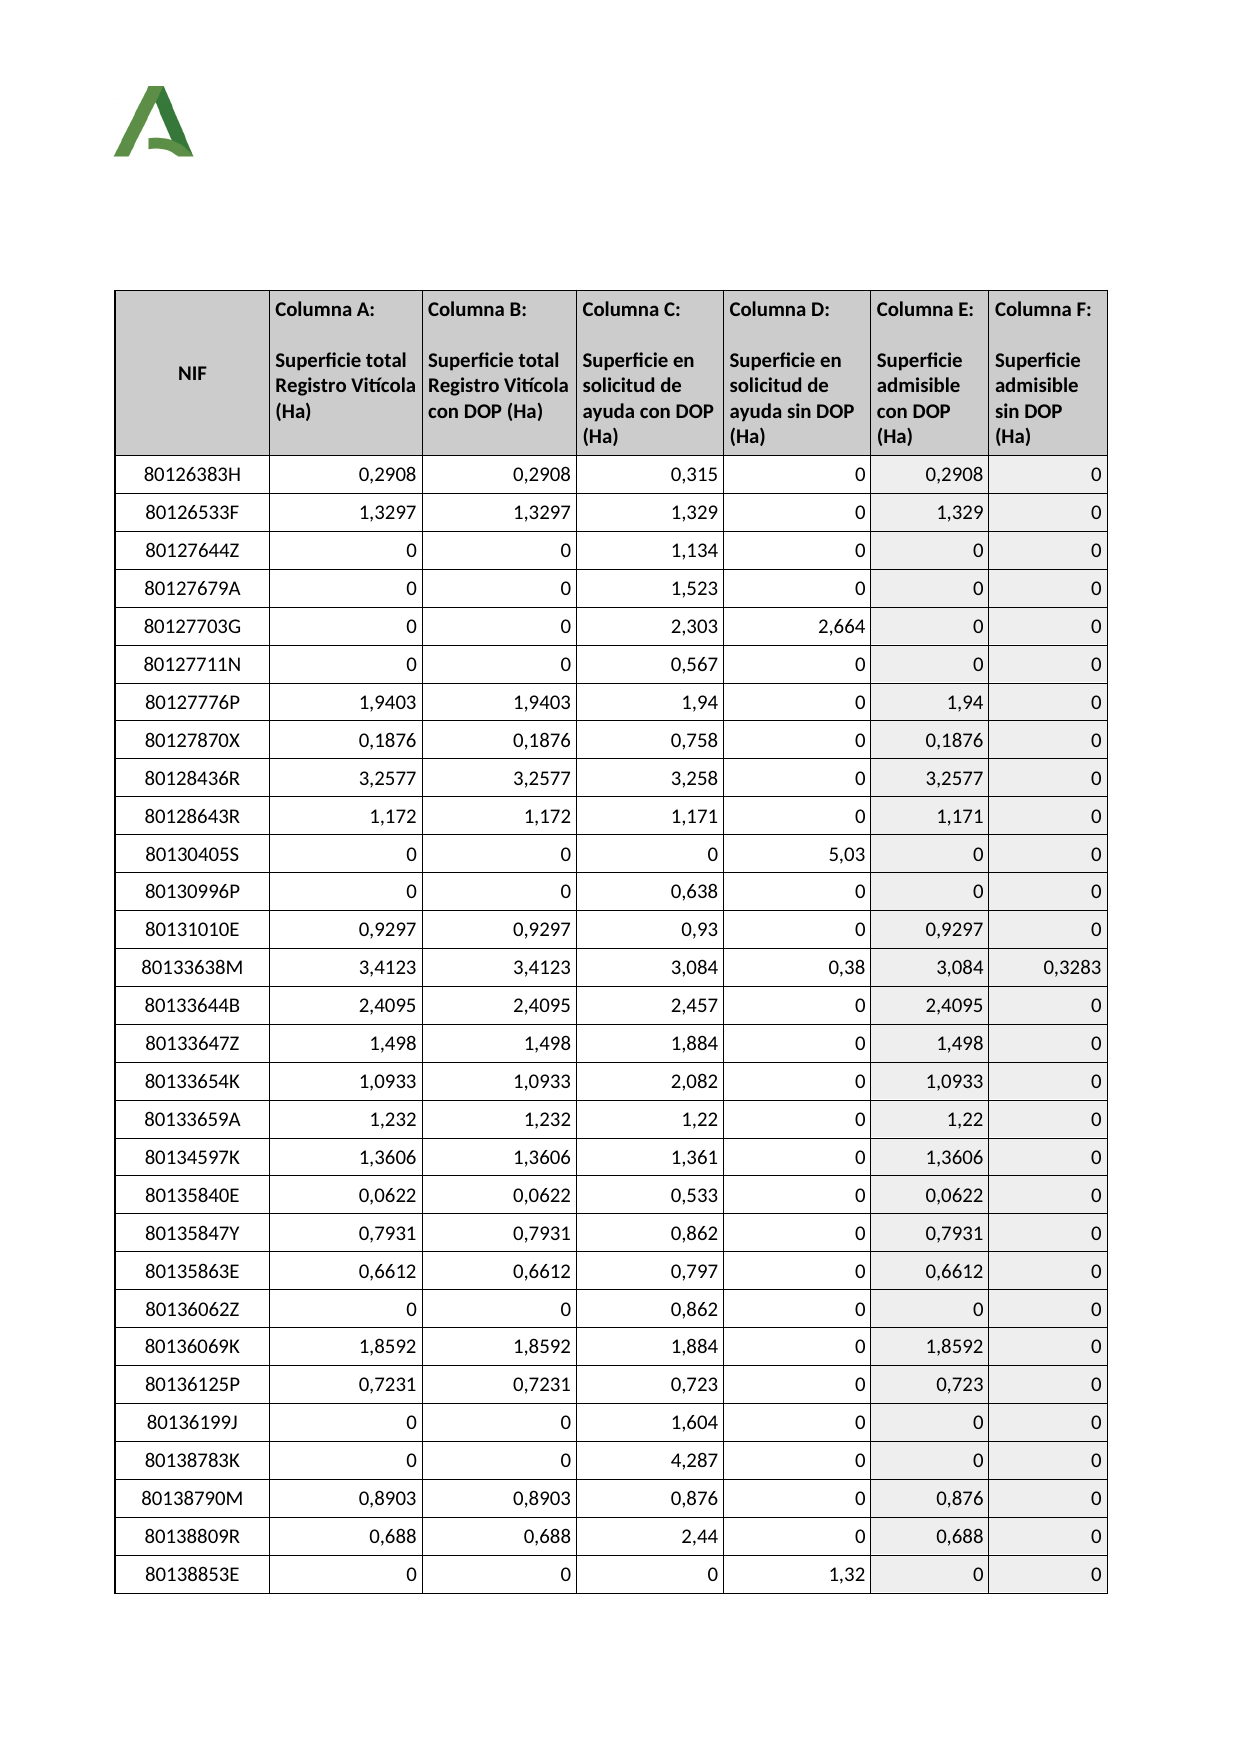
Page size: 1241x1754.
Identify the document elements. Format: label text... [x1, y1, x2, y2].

table_cell 0 [423, 1556, 576, 1592]
table_cell 0 [724, 684, 870, 720]
table_cell 2,082 [577, 1063, 723, 1099]
table_cell 0 [871, 608, 988, 644]
table_cell 0 [989, 1290, 1107, 1327]
table_cell 3,4123 [423, 949, 576, 986]
table_cell 1,3297 [270, 494, 422, 531]
table_cell 0,862 [577, 1214, 723, 1251]
table_cell 0,9297 [423, 911, 576, 948]
table_cell 1,172 [423, 797, 576, 834]
table_cell 0 [989, 987, 1107, 1024]
table_cell 80127703G [116, 608, 269, 644]
table_cell 1,3297 [423, 494, 576, 531]
table_cell 1,22 [871, 1101, 988, 1137]
table_cell 0 [989, 1252, 1107, 1289]
table_cell 4,287 [577, 1442, 723, 1479]
table_cell 80133654K [116, 1063, 269, 1099]
table_cell 0,876 [871, 1480, 988, 1517]
table_cell 80128436R [116, 759, 269, 796]
table_cell 1,22 [577, 1101, 723, 1137]
table_cell 80138783K [116, 1442, 269, 1479]
table_cell 0,533 [577, 1176, 723, 1213]
table_cell 0 [724, 1101, 870, 1137]
table_cell 0,9297 [270, 911, 422, 948]
table_cell 0 [724, 646, 870, 682]
table_cell 80127776P [116, 684, 269, 720]
table_cell 1,232 [270, 1101, 422, 1137]
table_cell 0 [724, 911, 870, 948]
table_cell 0 [989, 1480, 1107, 1517]
table_cell 0 [871, 570, 988, 607]
table_cell 0 [724, 570, 870, 607]
table_cell 80126383H [116, 456, 269, 493]
table_header NIF [116, 291, 269, 455]
table_cell 0,723 [871, 1366, 988, 1403]
table_cell 0,2908 [871, 456, 988, 493]
table_cell 0,7931 [270, 1214, 422, 1251]
table_cell 3,2577 [270, 759, 422, 796]
table_cell 0 [270, 570, 422, 607]
table_cell 0 [270, 873, 422, 910]
table_cell 0,7931 [871, 1214, 988, 1251]
table_cell 0,758 [577, 721, 723, 758]
table_cell 80136069K [116, 1328, 269, 1365]
table_cell 1,171 [577, 797, 723, 834]
table_cell 0 [724, 987, 870, 1024]
table_cell 0 [724, 1328, 870, 1365]
table_cell 0 [724, 456, 870, 493]
table_cell 0 [423, 835, 576, 872]
table_cell 0 [423, 1442, 576, 1479]
table_cell 80127711N [116, 646, 269, 682]
table_cell 0 [989, 1328, 1107, 1365]
table_cell 80136125P [116, 1366, 269, 1403]
table_cell 0,876 [577, 1480, 723, 1517]
table_cell 3,084 [577, 949, 723, 986]
table_cell 1,8592 [871, 1328, 988, 1365]
table_cell 0 [989, 759, 1107, 796]
table_cell 80138853E [116, 1556, 269, 1592]
table_cell 0 [270, 1442, 422, 1479]
table_cell 1,329 [871, 494, 988, 531]
table_cell 1,884 [577, 1025, 723, 1062]
table_cell 80127644Z [116, 532, 269, 569]
table_cell 0,862 [577, 1290, 723, 1327]
table_cell 0 [989, 456, 1107, 493]
table_cell 0,688 [423, 1518, 576, 1554]
table_cell 0 [989, 532, 1107, 569]
table_cell 0 [724, 1442, 870, 1479]
table_cell 0 [724, 1252, 870, 1289]
table_cell 0,315 [577, 456, 723, 493]
table_cell 0 [989, 835, 1107, 872]
table_cell 80134597K [116, 1139, 269, 1175]
table_cell 0 [989, 1176, 1107, 1213]
table_cell 0 [724, 797, 870, 834]
table_cell 1,0933 [270, 1063, 422, 1099]
table_cell 80135863E [116, 1252, 269, 1289]
table_cell 1,0933 [423, 1063, 576, 1099]
table_cell 0 [989, 911, 1107, 948]
table_cell 0 [989, 873, 1107, 910]
table_cell 0 [724, 532, 870, 569]
table_cell 0,8903 [270, 1480, 422, 1517]
table_cell 80133647Z [116, 1025, 269, 1062]
table_cell 80138809R [116, 1518, 269, 1554]
table_cell 0 [270, 1404, 422, 1441]
table_header Columna E: Superficie admisible con DOP (Ha) [871, 291, 988, 455]
table_cell 0,6612 [423, 1252, 576, 1289]
table_cell 0 [724, 1025, 870, 1062]
table_cell 3,4123 [270, 949, 422, 986]
table_cell 3,2577 [871, 759, 988, 796]
table_cell 1,329 [577, 494, 723, 531]
table_cell 2,4095 [871, 987, 988, 1024]
table_cell 0,6612 [270, 1252, 422, 1289]
table_cell 0 [577, 1556, 723, 1592]
table_cell 0 [423, 646, 576, 682]
table_cell 0 [724, 1480, 870, 1517]
table_cell 1,0933 [871, 1063, 988, 1099]
table_cell 0,6612 [871, 1252, 988, 1289]
table_header Columna A: Superficie total Registro Vitícola (Ha) [270, 291, 422, 455]
table_cell 0 [423, 1404, 576, 1441]
table_cell 0,1876 [871, 721, 988, 758]
table_cell 1,3606 [423, 1139, 576, 1175]
table_cell 1,604 [577, 1404, 723, 1441]
table_cell 0 [724, 721, 870, 758]
table_cell 0,0622 [871, 1176, 988, 1213]
table_cell 0 [270, 532, 422, 569]
table_cell 0,7231 [270, 1366, 422, 1403]
table_cell 0,1876 [270, 721, 422, 758]
table_cell 80128643R [116, 797, 269, 834]
table_cell 0 [871, 1404, 988, 1441]
table_cell 0,797 [577, 1252, 723, 1289]
table_cell 1,94 [577, 684, 723, 720]
table_cell 0 [423, 873, 576, 910]
table_cell 1,94 [871, 684, 988, 720]
table_cell 0,723 [577, 1366, 723, 1403]
table_cell 3,258 [577, 759, 723, 796]
table_cell 1,523 [577, 570, 723, 607]
table_cell 0,7931 [423, 1214, 576, 1251]
table_cell 1,134 [577, 532, 723, 569]
table_cell 80136199J [116, 1404, 269, 1441]
table_cell 0 [989, 1556, 1107, 1592]
table_cell 0,93 [577, 911, 723, 948]
table_cell 0,567 [577, 646, 723, 682]
table_cell 0 [270, 608, 422, 644]
table_cell 1,232 [423, 1101, 576, 1137]
table_cell 0,688 [871, 1518, 988, 1554]
picture [109, 81, 198, 161]
table_cell 0 [270, 646, 422, 682]
table_cell 1,498 [871, 1025, 988, 1062]
table_cell 2,303 [577, 608, 723, 644]
table_cell 0 [989, 1366, 1107, 1403]
table_cell 0 [724, 1214, 870, 1251]
table_cell 0 [989, 797, 1107, 834]
table_cell 0,688 [270, 1518, 422, 1554]
table_cell 0,0622 [423, 1176, 576, 1213]
table_cell 0 [423, 532, 576, 569]
table_cell 0 [871, 1442, 988, 1479]
table_cell 80131010E [116, 911, 269, 948]
table_cell 80138790M [116, 1480, 269, 1517]
table_header Columna F: Superficie admisible sin DOP (Ha) [989, 291, 1107, 455]
table_cell 0 [724, 1176, 870, 1213]
table_cell 80126533F [116, 494, 269, 531]
table_cell 0 [989, 721, 1107, 758]
table_cell 0,3283 [989, 949, 1107, 986]
table_cell 1,884 [577, 1328, 723, 1365]
table_cell 0 [989, 1442, 1107, 1479]
table_cell 80133638M [116, 949, 269, 986]
table_cell 0 [724, 759, 870, 796]
table_cell 0 [989, 1139, 1107, 1175]
table_cell 0 [989, 684, 1107, 720]
table_cell 0,9297 [871, 911, 988, 948]
table_cell 2,664 [724, 608, 870, 644]
table_header Columna C: Superficie en solicitud de ayuda con DOP (Ha) [577, 291, 723, 455]
table_cell 0 [871, 835, 988, 872]
table_cell 0,7231 [423, 1366, 576, 1403]
table_cell 0 [871, 1290, 988, 1327]
table_cell 1,8592 [423, 1328, 576, 1365]
table_cell 0 [270, 1290, 422, 1327]
table_cell 1,361 [577, 1139, 723, 1175]
table_cell 80136062Z [116, 1290, 269, 1327]
table_cell 0 [724, 1518, 870, 1554]
table_cell 0 [724, 1139, 870, 1175]
table_cell 2,4095 [423, 987, 576, 1024]
table_cell 3,2577 [423, 759, 576, 796]
table_cell 0 [871, 873, 988, 910]
table_cell 0 [423, 570, 576, 607]
table_cell 0 [577, 835, 723, 872]
table_cell 0,2908 [270, 456, 422, 493]
table_cell 0 [724, 494, 870, 531]
table_cell 1,172 [270, 797, 422, 834]
table_cell 80135840E [116, 1176, 269, 1213]
table_cell 0 [871, 1556, 988, 1592]
table_cell 2,457 [577, 987, 723, 1024]
table_cell 0 [989, 608, 1107, 644]
table_cell 0 [871, 532, 988, 569]
table_cell 2,44 [577, 1518, 723, 1554]
table_cell 0 [989, 1025, 1107, 1062]
table_cell 0 [423, 1290, 576, 1327]
table_cell 1,498 [423, 1025, 576, 1062]
table_cell 0 [724, 1366, 870, 1403]
table_cell 0 [989, 494, 1107, 531]
table_cell 1,171 [871, 797, 988, 834]
table_cell 0,1876 [423, 721, 576, 758]
table_cell 0 [989, 1214, 1107, 1251]
table_cell 0,0622 [270, 1176, 422, 1213]
table_cell 0 [270, 1556, 422, 1592]
table_cell 80135847Y [116, 1214, 269, 1251]
table_cell 0 [989, 1101, 1107, 1137]
table_cell 0,38 [724, 949, 870, 986]
table_cell 0 [270, 835, 422, 872]
table_cell 5,03 [724, 835, 870, 872]
table_cell 0 [989, 1063, 1107, 1099]
table_cell 0 [989, 1518, 1107, 1554]
table_cell 0 [724, 1404, 870, 1441]
table_header Columna D: Superficie en solicitud de ayuda sin DOP (Ha) [724, 291, 870, 455]
table_cell 0 [724, 1290, 870, 1327]
table_cell 1,3606 [270, 1139, 422, 1175]
table_cell 80127679A [116, 570, 269, 607]
table_cell 80133659A [116, 1101, 269, 1137]
table_cell 80130405S [116, 835, 269, 872]
table_cell 1,32 [724, 1556, 870, 1592]
table_cell 0 [423, 608, 576, 644]
table_cell 1,3606 [871, 1139, 988, 1175]
table_cell 1,9403 [423, 684, 576, 720]
table_header Columna B: Superficie total Registro Vitícola con DOP (Ha) [423, 291, 576, 455]
table_cell 3,084 [871, 949, 988, 986]
table_cell 0 [871, 646, 988, 682]
table_cell 0 [724, 873, 870, 910]
table_cell 0 [989, 1404, 1107, 1441]
table_cell 1,8592 [270, 1328, 422, 1365]
table_cell 0,8903 [423, 1480, 576, 1517]
table_cell 0 [989, 570, 1107, 607]
table_cell 80130996P [116, 873, 269, 910]
table_cell 0,2908 [423, 456, 576, 493]
table_cell 1,9403 [270, 684, 422, 720]
table_cell 0 [724, 1063, 870, 1099]
table_cell 80133644B [116, 987, 269, 1024]
table_cell 1,498 [270, 1025, 422, 1062]
table_cell 0,638 [577, 873, 723, 910]
table_cell 80127870X [116, 721, 269, 758]
table_cell 0 [989, 646, 1107, 682]
table_cell 2,4095 [270, 987, 422, 1024]
